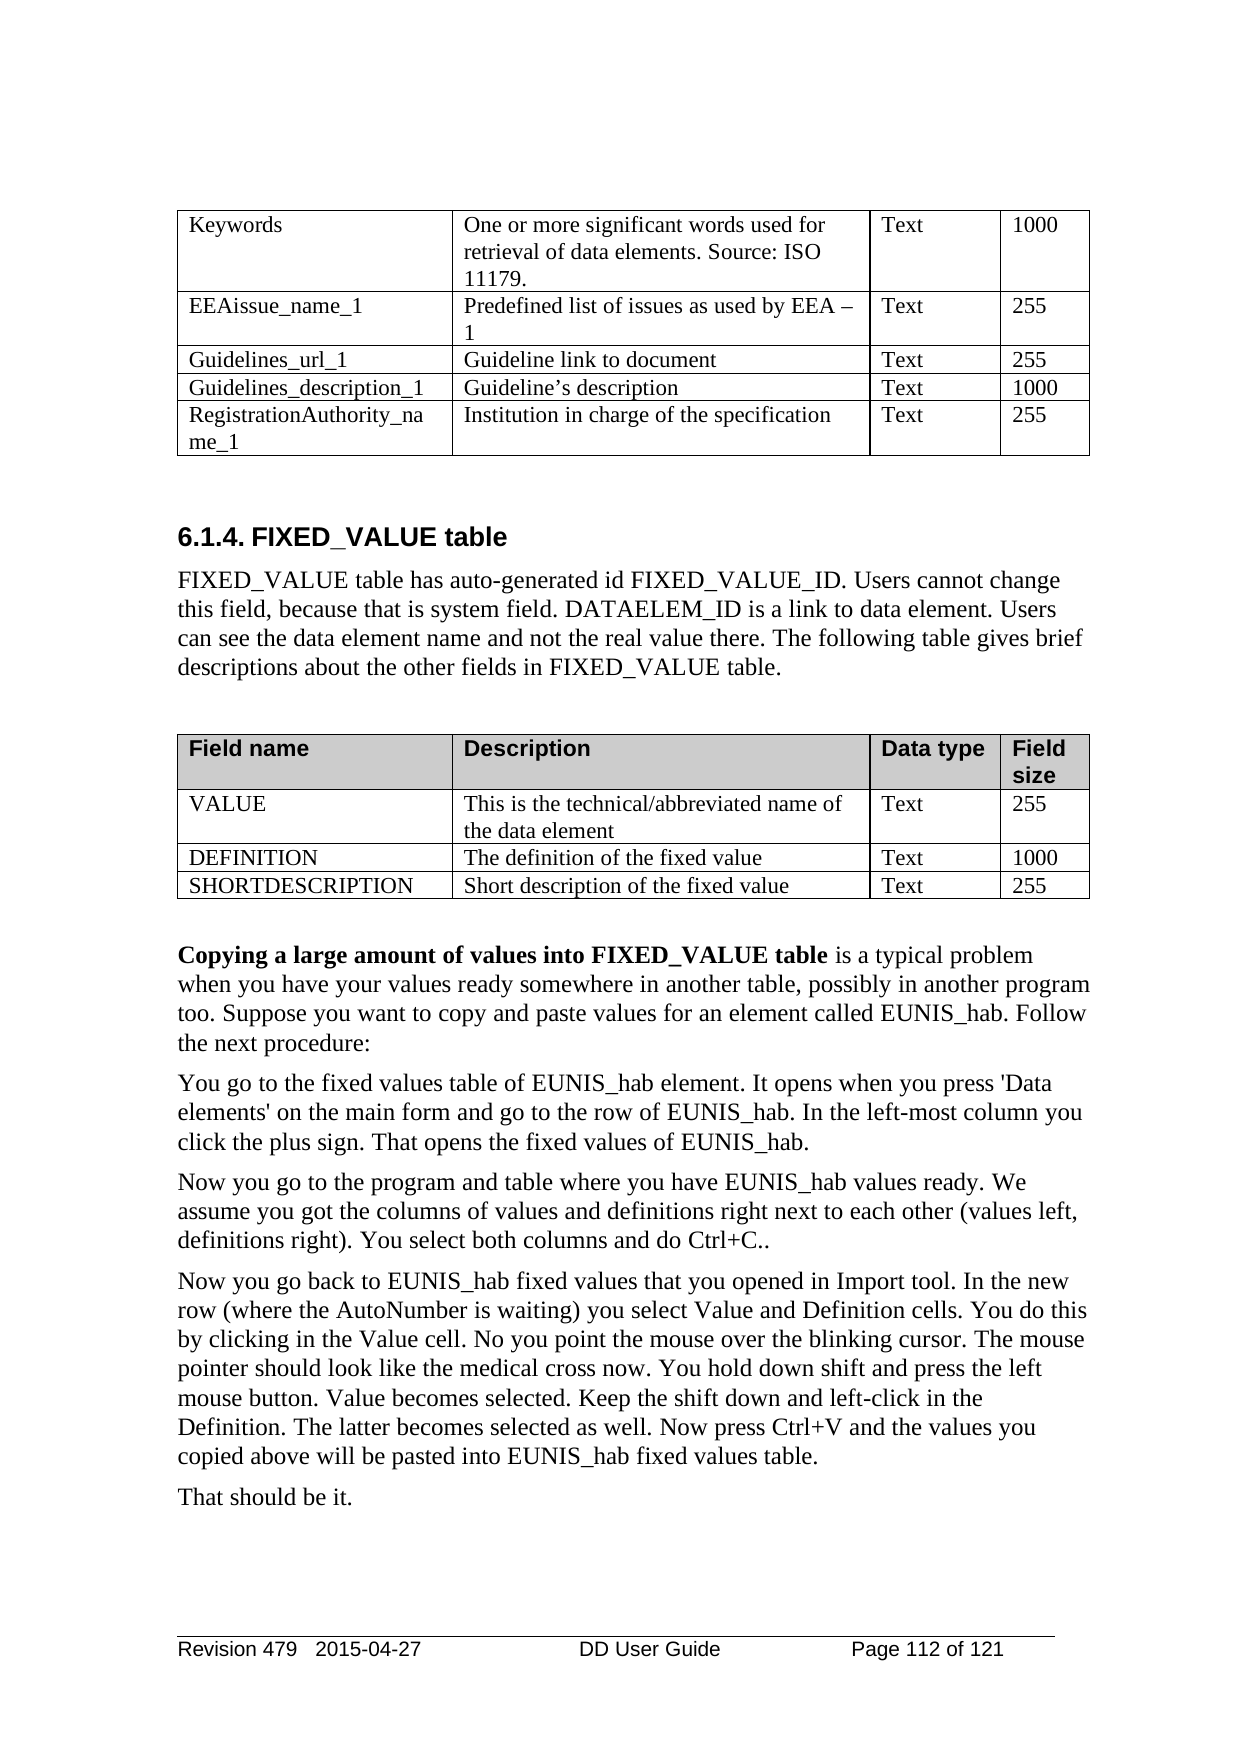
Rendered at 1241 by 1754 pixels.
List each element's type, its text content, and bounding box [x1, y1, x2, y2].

table_cell 1000 [1001, 211, 1089, 291]
table_cell Text [871, 346, 1000, 373]
table_cell 255 [1001, 346, 1089, 373]
table_cell 255 [1001, 790, 1089, 843]
table_cell Keywords [178, 211, 452, 291]
table_cell Text [871, 401, 1000, 454]
table_cell Guidelines_description_1 [178, 374, 452, 400]
table_header Field name [178, 735, 452, 789]
table_header Field size [1001, 735, 1089, 789]
table_cell Text [871, 790, 1000, 843]
table_cell SHORTDESCRIPTION [178, 872, 452, 898]
table_cell Guideline’s description [453, 374, 869, 400]
text Now you go to the program and table where you have EUNIS_hab values ready. We assume you got the columns of values and definitions right next to each other (values left, definitions right). You select both columns and do Ctrl+C.. [177, 1167, 1092, 1254]
table_header Data type [871, 735, 1000, 789]
table_cell Predefined list of issues as used by EEA – 1 [453, 292, 869, 345]
table_cell 1000 [1001, 374, 1089, 400]
table_cell 255 [1001, 872, 1089, 898]
table_cell Text [871, 844, 1000, 871]
subtitle FIXED_VALUE table [177, 521, 1092, 552]
table_cell 1000 [1001, 844, 1089, 871]
table_cell EEAissue_name_1 [178, 292, 452, 345]
table_cell DEFINITION [178, 844, 452, 871]
table_cell VALUE [178, 790, 452, 843]
text Now you go back to EUNIS_hab fixed values that you opened in Import tool. In the new row (where the AutoNumber is waiting) you select Value and Definition cells. You do this by clicking in the Value cell. No you point the mouse over the blinking cursor. The mouse pointer should look like the medical cross now. You hold down shift and press the left mouse button. Value becomes selected. Keep the shift down and left-click in the Definition. The latter becomes selected as well. Now press Ctrl+V and the values you copied above will be pasted into EUNIS_hab fixed values table. [177, 1266, 1092, 1469]
table_cell Text [871, 872, 1000, 898]
table_cell Guideline link to document [453, 346, 869, 373]
table_cell 255 [1001, 401, 1089, 454]
table_cell Institution in charge of the specification [453, 401, 869, 454]
table_cell The definition of the fixed value [453, 844, 869, 871]
table_cell 255 [1001, 292, 1089, 345]
table_cell Text [871, 374, 1000, 400]
text You go to the fixed values table of EUNIS_hab element. It opens when you press 'Data elements' on the main form and go to the row of EUNIS_hab. In the left-most column you click the plus sign. That opens the fixed values of EUNIS_hab. [177, 1068, 1092, 1155]
text That should be it. [177, 1481, 1092, 1510]
text FIXED_VALUE table has auto-generated id FIXED_VALUE_ID. Users cannot change this field, because that is system field. DATAELEM_ID is a link to data element. Users can see the data element name and not the real value there. The following table gives brief descriptions about the other fields in FIXED_VALUE table. [177, 565, 1092, 681]
table_header Description [453, 735, 869, 789]
table_cell RegistrationAuthority_name_1 [178, 401, 452, 454]
text Copying a large amount of values into FIXED_VALUE table is a typical problem when you have your values ready somewhere in another table, possibly in another program too. Suppose you want to copy and paste values for an element called EUNIS_hab. Follow the next procedure: [177, 940, 1092, 1056]
table_cell Text [871, 292, 1000, 345]
table_cell Guidelines_url_1 [178, 346, 452, 373]
table_cell One or more significant words used for retrieval of data elements. Source: ISO 11179. [453, 211, 869, 291]
table_cell Text [871, 211, 1000, 291]
table_cell This is the technical/abbreviated name of the data element [453, 790, 869, 843]
table_cell Short description of the fixed value [453, 872, 869, 898]
